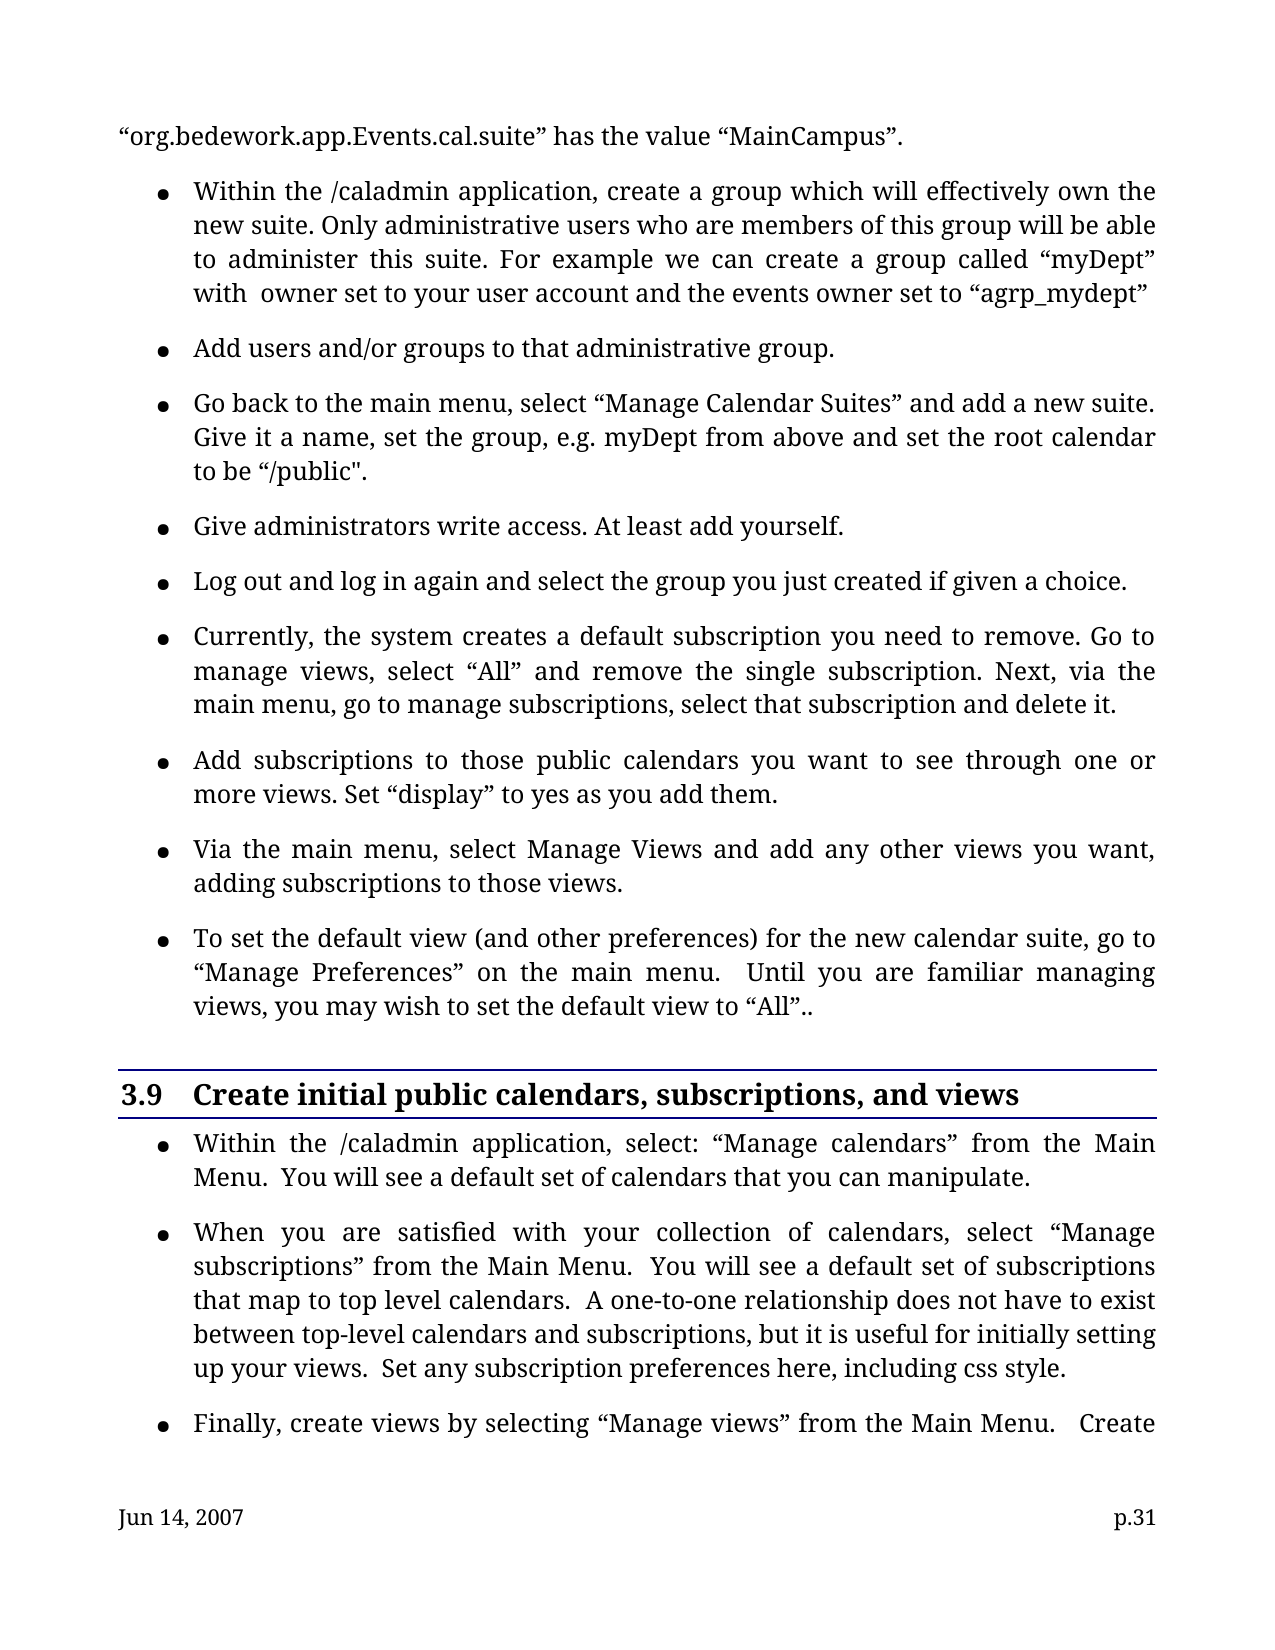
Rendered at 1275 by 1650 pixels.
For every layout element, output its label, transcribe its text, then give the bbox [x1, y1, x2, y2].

list Add users and/or groups to that administrative group. [156, 331, 1157, 364]
list To set the default view (and other preferences) for the new calendar suite, go to “Manage Preferences” on the main menu. Until you are familiar managing views, you may wish to set the default view to “All”.. [156, 921, 1157, 1023]
list Within the /caladmin application, create a group which will effectively own the new suite. Only administrative users who are members of this group will be able to administer this suite. For example we can create a group called “myDept” with owner set to your user account and the events owner set to “agrp_mydept” [156, 173, 1157, 309]
text “org.bedework.app.Events.cal.suite” has the value “MainCampus”. [118, 118, 1157, 152]
list Currently, the system creates a default subscription you need to remove. Go to manage views, select “All” and remove the single subscription. Next, via the main menu, go to manage subscriptions, select that subscription and delete it. [156, 619, 1157, 721]
list Go back to the main menu, select “Manage Calendar Suites” and add a new suite. Give it a name, set the group, e.g. myDept from above and set the root calendar to be “/public". [156, 386, 1157, 488]
list Add subscriptions to those public calendars you want to see through one or more views. Set “display” to yes as you add them. [156, 742, 1157, 810]
list Via the main menu, select Manage Views and add any other views you want, adding subscriptions to those views. [156, 831, 1157, 899]
list Log out and log in again and select the group you just created if given a choice. [156, 564, 1157, 598]
list Finally, create views by selecting “Manage views” from the Main Menu. Create [156, 1406, 1157, 1440]
list Give administrators write access. At least add yourself. [156, 509, 1157, 543]
subtitle Create initial public calendars, subscriptions, and views [118, 1071, 1157, 1117]
list When you are satisfied with your collection of calendars, select “Manage subscriptions” from the Main Menu. You will see a default set of subscriptions that map to top level calendars. A one-to-one relationship does not have to exist between top-level calendars and subscriptions, but it is useful for initially setting up your views. Set any subscription preferences here, including css style. [156, 1214, 1157, 1385]
list Within the /caladmin application, select: “Manage calendars” from the Main Menu. You will see a default set of calendars that you can manipulate. [156, 1125, 1157, 1193]
